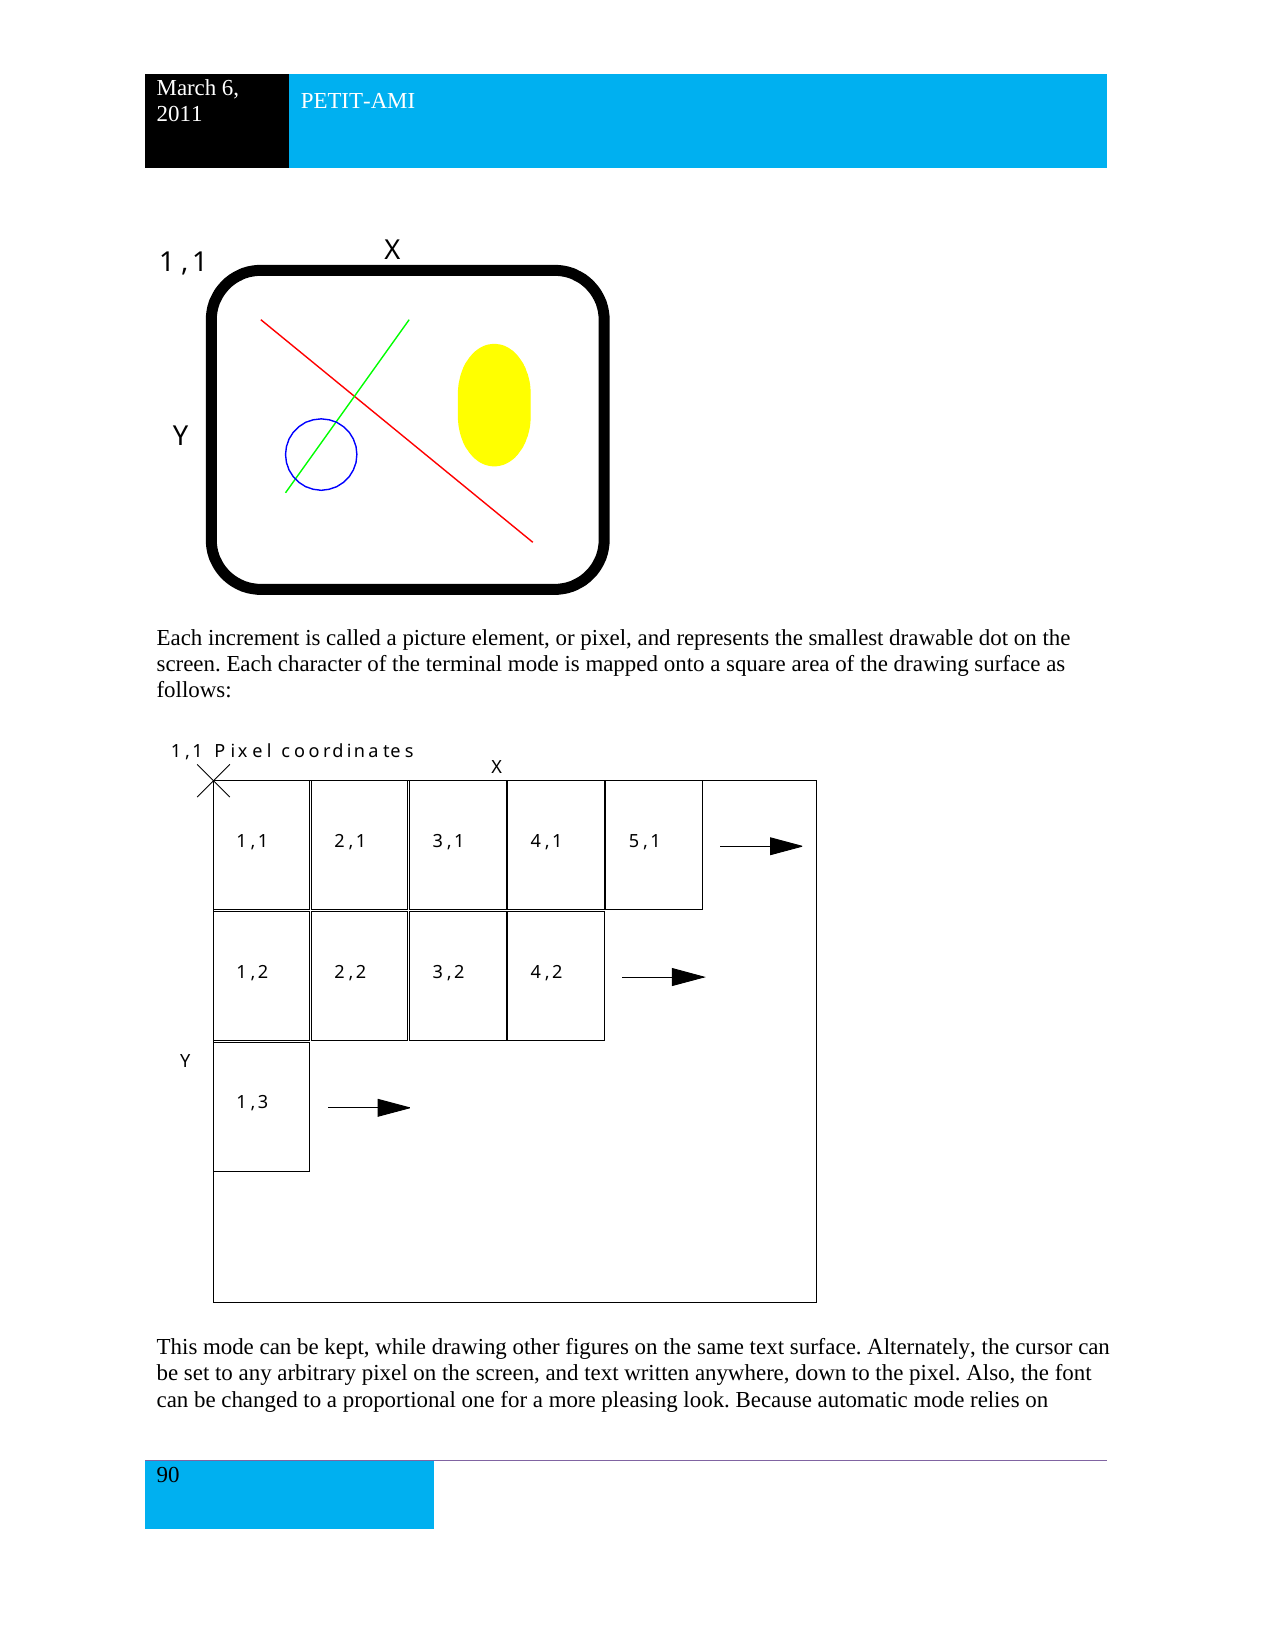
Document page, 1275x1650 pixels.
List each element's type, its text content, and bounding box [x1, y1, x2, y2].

text Each increment is called a picture element, or pixel, and represents the smallest drawable dot on the screen. Each character of the terminal mode is mapped onto a square area of the drawing surface as follows: [156, 624, 1118, 703]
text This mode can be kept, while drawing other figures on the same text surface. Alternately, the cursor can be set to any arbitrary pixel on the screen, and text written anywhere, down to the pixel. Also, the font can be changed to a proportional one for a more pleasing look. Because automatic mode relies on [156, 1333, 1118, 1412]
